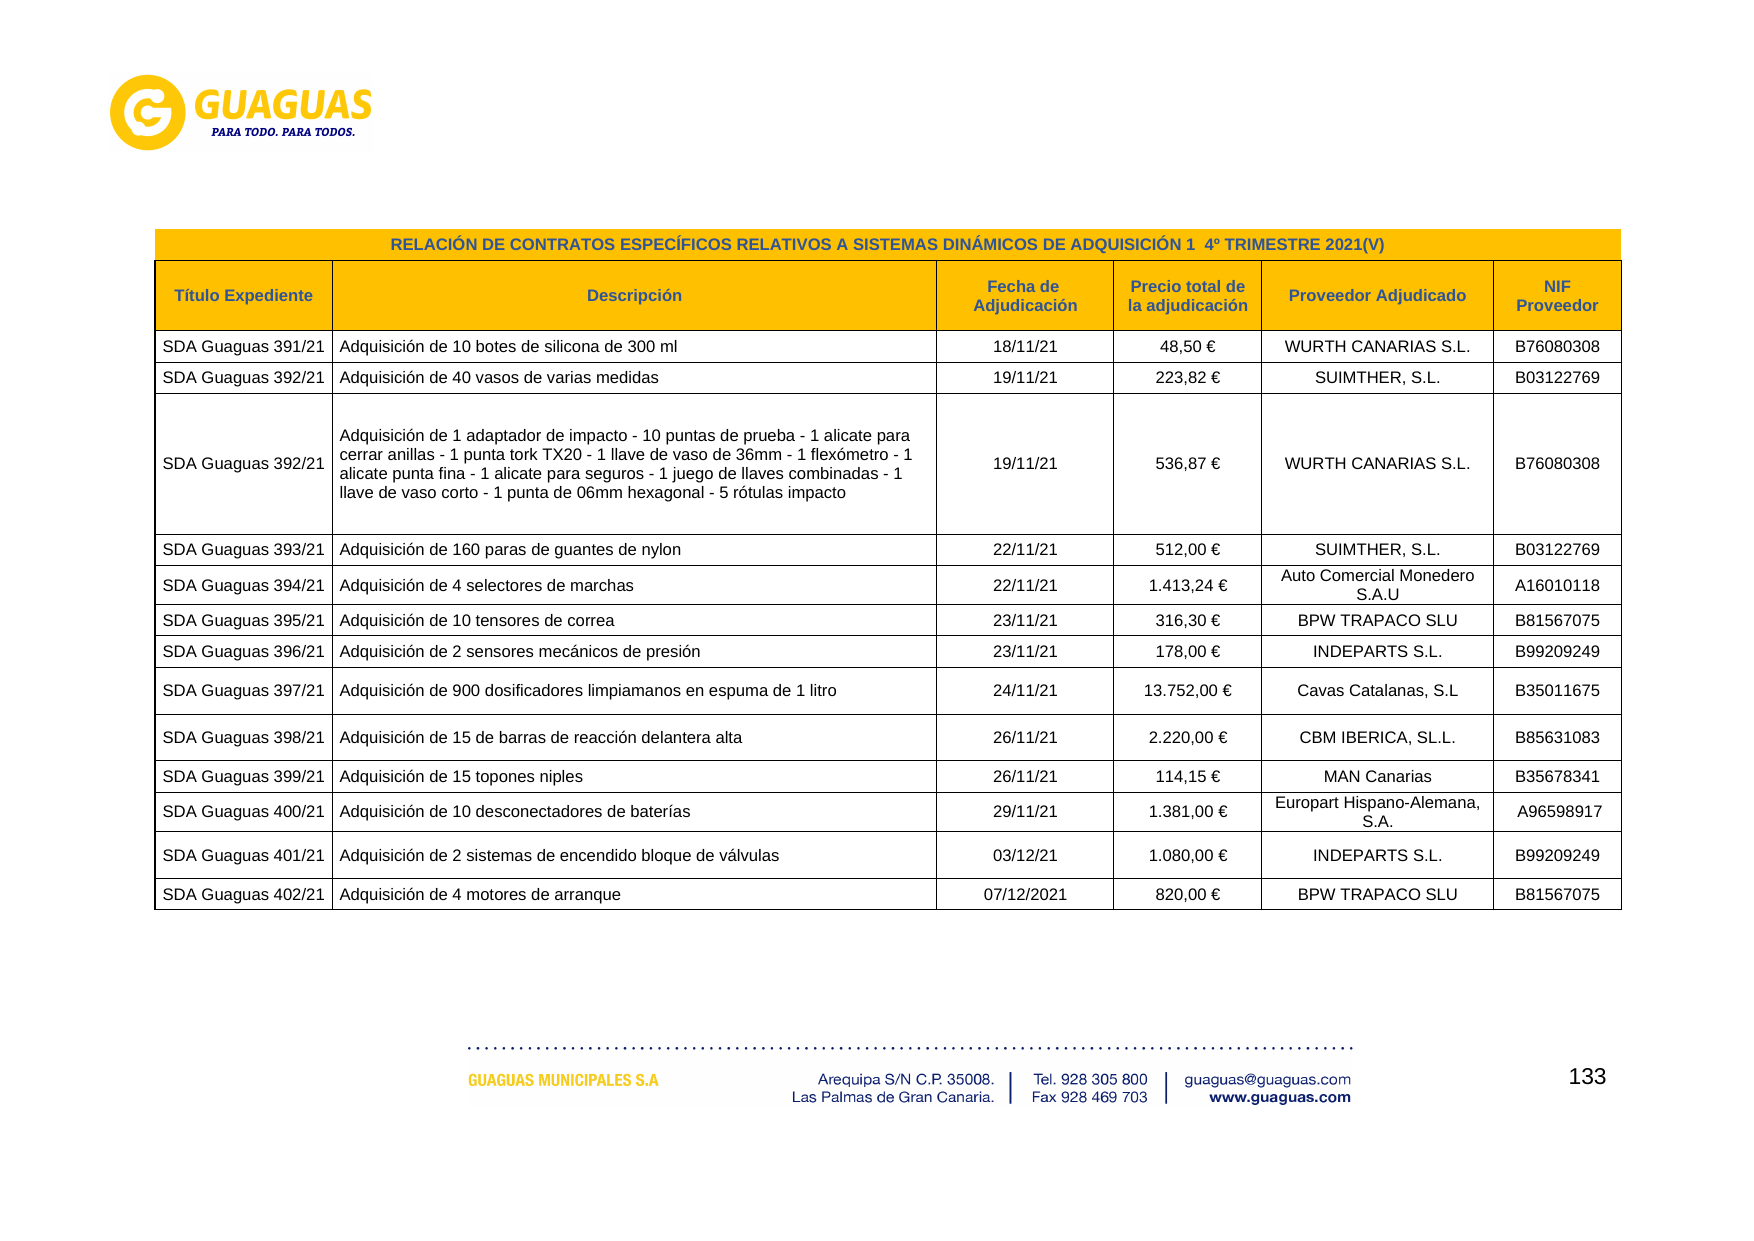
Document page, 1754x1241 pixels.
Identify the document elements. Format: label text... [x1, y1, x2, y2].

table_cell SDA Guaguas 401/21 [156, 832, 332, 878]
table_cell 22/11/21 [937, 535, 1113, 565]
table_cell Adquisición de 15 topones niples [333, 761, 936, 792]
table_cell Europart Hispano-Alemana, S.A. [1262, 793, 1493, 831]
table_cell SDA Guaguas 391/21 [156, 331, 332, 362]
table_cell Adquisición de 4 motores de arranque [333, 879, 936, 909]
table_cell 07/12/2021 [937, 879, 1113, 909]
table_cell B81567075 [1494, 879, 1621, 909]
table_cell B03122769 [1494, 535, 1621, 565]
table_cell 1.413,24 € [1114, 566, 1261, 604]
table_cell Adquisición de 4 selectores de marchas [333, 566, 936, 604]
table_cell MAN Canarias [1262, 761, 1493, 792]
table_cell 19/11/21 [937, 363, 1113, 393]
table_cell 48,50 € [1114, 331, 1261, 362]
table_cell Fecha de Adjudicación [937, 261, 1113, 330]
table_cell Adquisición de 1 adaptador de impacto - 10 puntas de prueba - 1 alicate para cerrar anillas - 1 punta tork TX20 - 1 llave de vaso de 36mm - 1 flexómetro - 1 alicate punta fina - 1 alicate para seguros - 1 juego de llaves combinadas - 1 llave de vaso corto - 1 punta de 06mm hexagonal - 5 rótulas impacto [333, 394, 936, 533]
table_cell INDEPARTS S.L. [1262, 636, 1493, 667]
table_cell SDA Guaguas 392/21 [156, 363, 332, 393]
table_cell Adquisición de 900 dosificadores limpiamanos en espuma de 1 litro [333, 668, 936, 713]
table_cell 13.752,00 € [1114, 668, 1261, 713]
table_cell B76080308 [1494, 394, 1621, 533]
table_cell CBM IBERICA, SL.L. [1262, 715, 1493, 760]
table_cell A16010118 [1494, 566, 1621, 604]
table_cell Precio total de la adjudicación [1114, 261, 1261, 330]
table_cell Adquisición de 2 sensores mecánicos de presión [333, 636, 936, 667]
table_cell 2.220,00 € [1114, 715, 1261, 760]
table_cell SDA Guaguas 398/21 [156, 715, 332, 760]
table_cell 18/11/21 [937, 331, 1113, 362]
table_cell B76080308 [1494, 331, 1621, 362]
table_cell Descripción [333, 261, 936, 330]
table_cell SUIMTHER, S.L. [1262, 363, 1493, 393]
table_cell B85631083 [1494, 715, 1621, 760]
table_cell 22/11/21 [937, 566, 1113, 604]
table_cell 536,87 € [1114, 394, 1261, 533]
table_cell 820,00 € [1114, 879, 1261, 909]
table_cell Adquisición de 10 tensores de correa [333, 605, 936, 635]
table_cell Adquisición de 10 desconectadores de baterías [333, 793, 936, 831]
table_cell 316,30 € [1114, 605, 1261, 635]
table_cell 19/11/21 [937, 394, 1113, 533]
table_cell Adquisición de 10 botes de silicona de 300 ml [333, 331, 936, 362]
table_cell SDA Guaguas 399/21 [156, 761, 332, 792]
table_cell 223,82 € [1114, 363, 1261, 393]
table_cell 23/11/21 [937, 605, 1113, 635]
table_cell INDEPARTS S.L. [1262, 832, 1493, 878]
table_cell 29/11/21 [937, 793, 1113, 831]
table_cell WURTH CANARIAS S.L. [1262, 394, 1493, 533]
table_cell 1.381,00 € [1114, 793, 1261, 831]
table_cell SDA Guaguas 392/21 [156, 394, 332, 533]
table_cell 512,00 € [1114, 535, 1261, 565]
table_cell B35011675 [1494, 668, 1621, 713]
table_cell B35678341 [1494, 761, 1621, 792]
table_cell SDA Guaguas 396/21 [156, 636, 332, 667]
table_cell SUIMTHER, S.L. [1262, 535, 1493, 565]
table_cell B81567075 [1494, 605, 1621, 635]
table_cell Título Expediente [156, 261, 332, 330]
table_cell 26/11/21 [937, 761, 1113, 792]
table_header RELACIÓN DE CONTRATOS ESPECÍFICOS RELATIVOS A SISTEMAS DINÁMICOS DE ADQUISICIÓN 1 4º TRIMESTRE 2021(V) [155, 229, 1621, 260]
table_cell 178,00 € [1114, 636, 1261, 667]
table_cell SDA Guaguas 394/21 [156, 566, 332, 604]
table_cell 26/11/21 [937, 715, 1113, 760]
table_cell B99209249 [1494, 832, 1621, 878]
table_cell A96598917 [1494, 793, 1621, 831]
table_cell Adquisición de 40 vasos de varias medidas [333, 363, 936, 393]
table_cell 23/11/21 [937, 636, 1113, 667]
table_cell Auto Comercial Monedero S.A.U [1262, 566, 1493, 604]
table_cell 03/12/21 [937, 832, 1113, 878]
table_cell Adquisición de 2 sistemas de encendido bloque de válvulas [333, 832, 936, 878]
table_cell Adquisición de 160 paras de guantes de nylon [333, 535, 936, 565]
table_cell NIF Proveedor [1494, 261, 1621, 330]
table_cell SDA Guaguas 397/21 [156, 668, 332, 713]
table_cell SDA Guaguas 393/21 [156, 535, 332, 565]
table_cell 24/11/21 [937, 668, 1113, 713]
table_cell Adquisición de 15 de barras de reacción delantera alta [333, 715, 936, 760]
table_cell 1.080,00 € [1114, 832, 1261, 878]
table_cell WURTH CANARIAS S.L. [1262, 331, 1493, 362]
table_cell Proveedor Adjudicado [1262, 261, 1493, 330]
table_cell BPW TRAPACO SLU [1262, 879, 1493, 909]
table_cell BPW TRAPACO SLU [1262, 605, 1493, 635]
table_cell B99209249 [1494, 636, 1621, 667]
table_cell Cavas Catalanas, S.L [1262, 668, 1493, 713]
table_cell SDA Guaguas 400/21 [156, 793, 332, 831]
table_cell SDA Guaguas 402/21 [156, 879, 332, 909]
table_cell SDA Guaguas 395/21 [156, 605, 332, 635]
table_cell B03122769 [1494, 363, 1621, 393]
table_cell 114,15 € [1114, 761, 1261, 792]
